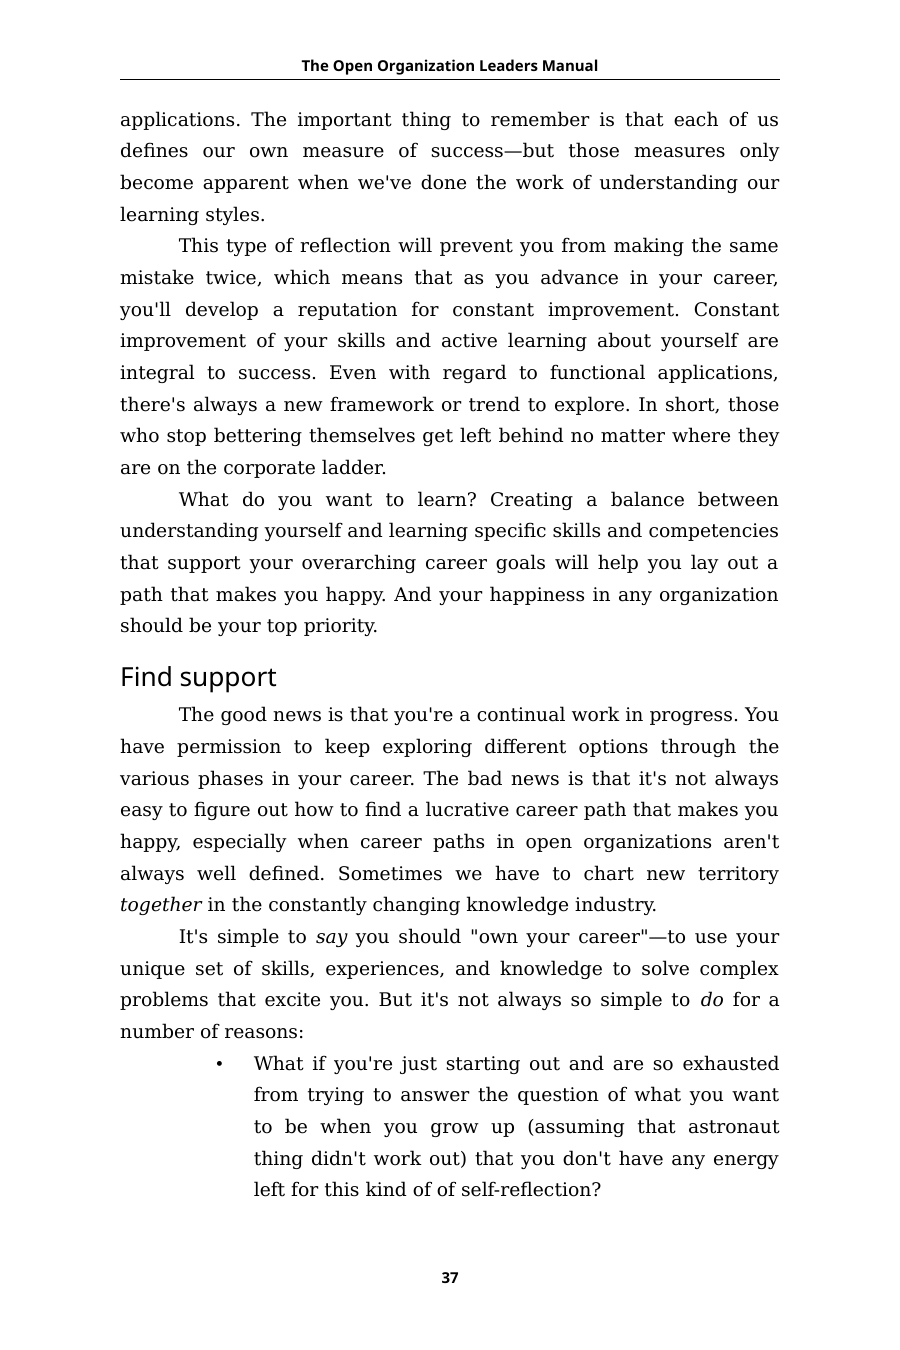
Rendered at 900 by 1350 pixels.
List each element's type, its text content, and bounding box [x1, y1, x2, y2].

text What do you want to learn? Creating a balance between understanding yourself and learning specific skills and competencies that support your overarching career goals will help you lay out a path that makes you happy. And your happiness in any organization should be your top priority. [120, 489, 780, 637]
subtitle Find support [120, 662, 780, 692]
text applications. The important thing to remember is that each of us defines our own measure of success—but those measures only become apparent when we've done the work of understanding our learning styles. [120, 109, 780, 226]
list What if you're just starting out and are so exhausted from trying to answer the question of what you want to be when you grow up (assuming that astronaut thing didn't work out) that you don't have any energy left for this kind of of self-reflection? [216, 1053, 780, 1201]
text It's simple to say you should "own your career"—to use your unique set of skills, experiences, and knowledge to solve complex problems that excite you. But it's not always so simple to do for a number of reasons: [120, 926, 780, 1043]
text The good news is that you're a continual work in progress. You have permission to keep exploring different options through the various phases in your career. The bad news is that it's not always easy to figure out how to find a lucrative career path that makes you happy, especially when career paths in open organizations aren't always well defined. Sometimes we have to chart new territory together in the constantly changing knowledge industry. [120, 704, 780, 916]
text This type of reflection will prevent you from making the same mistake twice, which means that as you advance in your career, you'll develop a reputation for constant improvement. Constant improvement of your skills and active learning about yourself are integral to success. Even with regard to functional applications, there's always a new framework or trend to explore. In short, those who stop bettering themselves get left behind no matter where they are on the corporate ladder. [120, 235, 780, 479]
